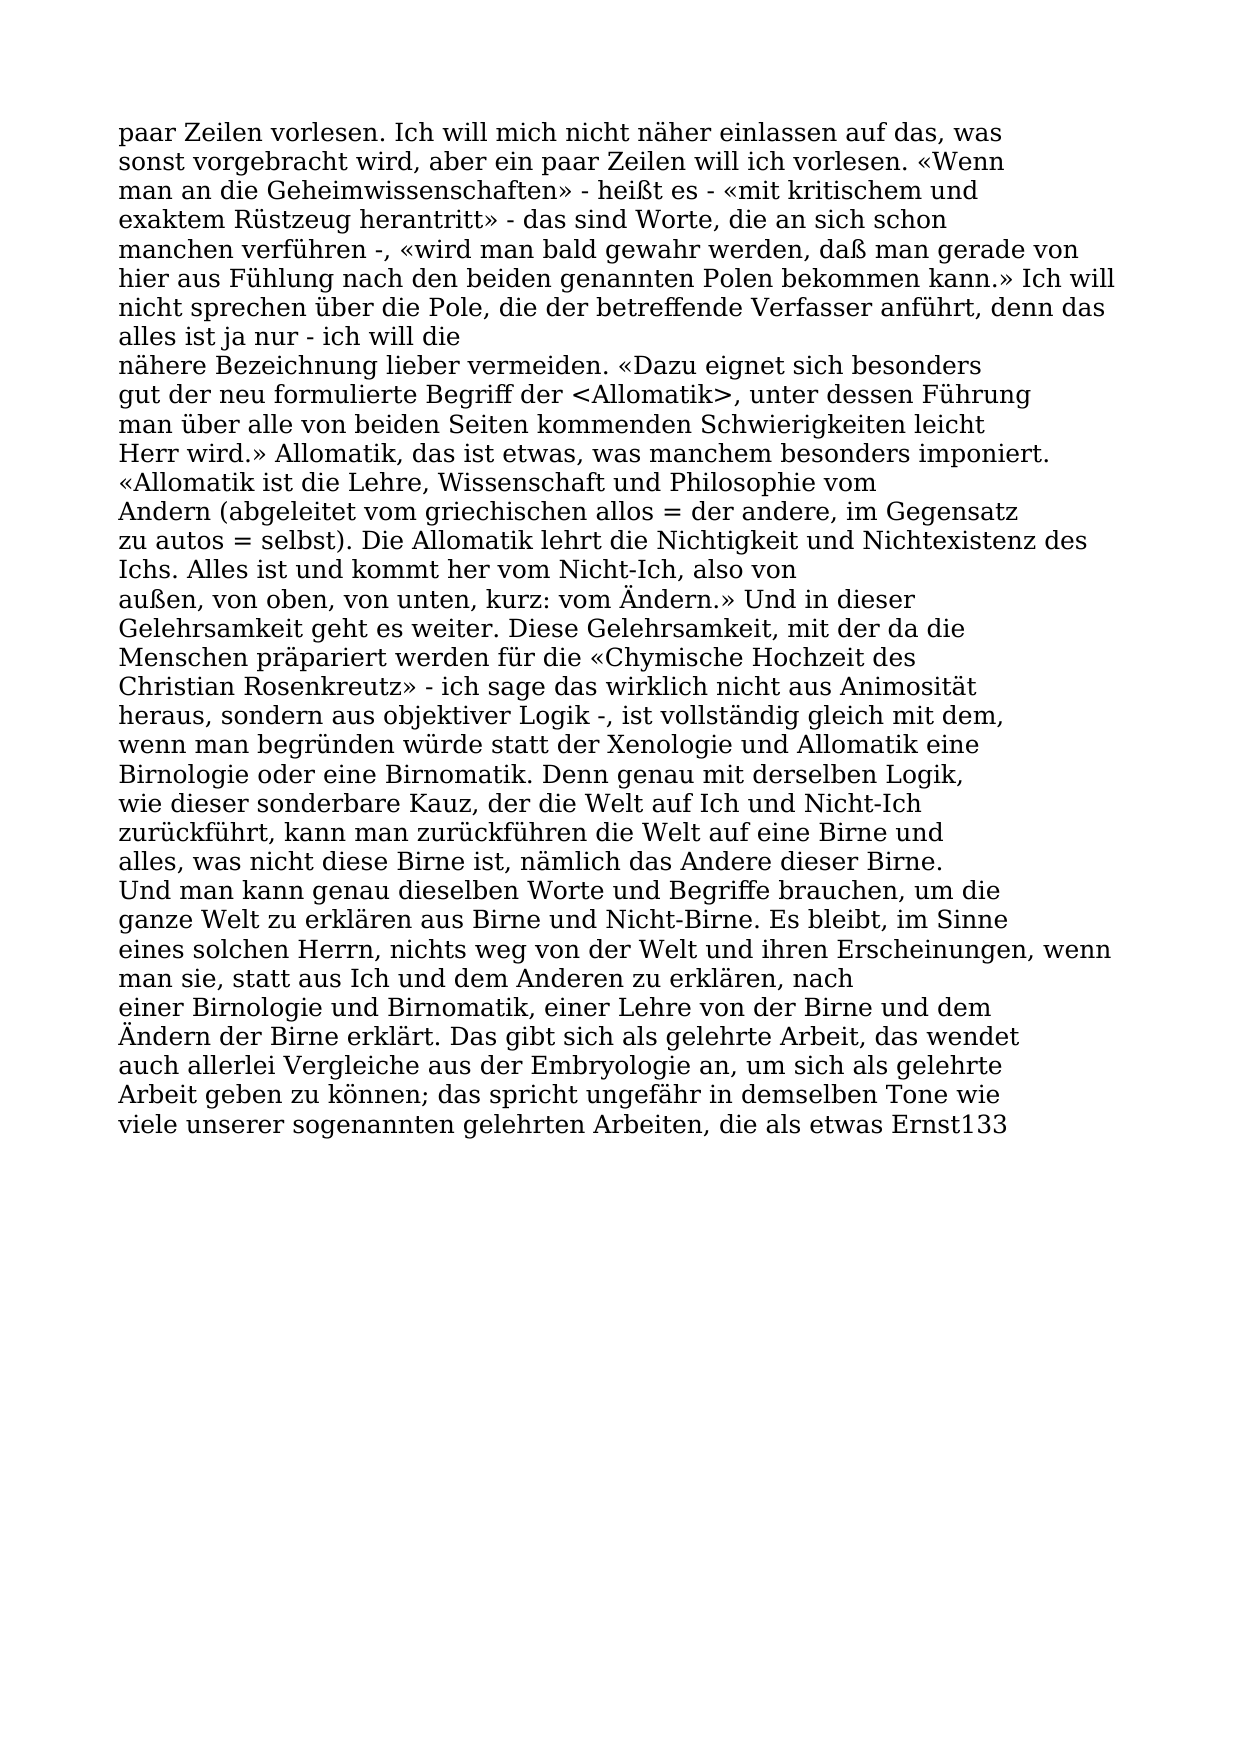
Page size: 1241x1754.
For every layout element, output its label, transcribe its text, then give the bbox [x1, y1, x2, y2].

text man an die Geheimwissenschaften» - heißt es - «mit kritischem und [118, 176, 1122, 206]
text manchen verführen -, «wird man bald gewahr werden, daß man gerade von hier aus Fühlung nach den beiden genannten Polen bekommen kann.» Ich will nicht sprechen über die Pole, die der betreffende Verfasser anführt, denn das alles ist ja nur - ich will die [118, 235, 1122, 351]
text paar Zeilen vorlesen. Ich will mich nicht näher einlassen auf das, was [118, 118, 1122, 147]
text Birnologie oder eine Birnomatik. Denn genau mit derselben Logik, [118, 760, 1122, 789]
text außen, von oben, von unten, kurz: vom Ändern.» Und in dieser [118, 585, 1122, 614]
text Ändern der Birne erklärt. Das gibt sich als gelehrte Arbeit, das wendet [118, 1022, 1122, 1051]
text ganze Welt zu erklären aus Birne und Nicht-Birne. Es bleibt, im Sinne [118, 906, 1122, 935]
text sonst vorgebracht wird, aber ein paar Zeilen will ich vorlesen. «Wenn [118, 147, 1122, 176]
text wenn man begründen würde statt der Xenologie und Allomatik eine [118, 731, 1122, 760]
text eines solchen Herrn, nichts weg von der Welt und ihren Erscheinungen, wenn man sie, statt aus Ich und dem Anderen zu erklären, nach [118, 935, 1122, 993]
text Andern (abgeleitet vom griechischen allos = der andere, im Gegensatz [118, 497, 1122, 526]
text viele unserer sogenannten gelehrten Arbeiten, die als etwas Ernst133 [118, 1110, 1122, 1139]
text zurückführt, kann man zurückführen die Welt auf eine Birne und [118, 818, 1122, 847]
text exaktem Rüstzeug herantritt» - das sind Worte, die an sich schon [118, 206, 1122, 235]
text Gelehrsamkeit geht es weiter. Diese Gelehrsamkeit, mit der da die [118, 614, 1122, 643]
text Herr wird.» Allomatik, das ist etwas, was manchem besonders imponiert. «Allomatik ist die Lehre, Wissenschaft und Philosophie vom [118, 439, 1122, 497]
text alles, was nicht diese Birne ist, nämlich das Andere dieser Birne. [118, 847, 1122, 876]
text Menschen präpariert werden für die «Chymische Hochzeit des [118, 643, 1122, 672]
text Christian Rosenkreutz» - ich sage das wirklich nicht aus Animosität [118, 672, 1122, 701]
text auch allerlei Vergleiche aus der Embryologie an, um sich als gelehrte [118, 1051, 1122, 1081]
text Und man kann genau dieselben Worte und Begriffe brauchen, um die [118, 876, 1122, 906]
text heraus, sondern aus objektiver Logik -, ist vollständig gleich mit dem, [118, 701, 1122, 731]
text zu autos = selbst). Die Allomatik lehrt die Nichtigkeit und Nichtexistenz des Ichs. Alles ist und kommt her vom Nicht-Ich, also von [118, 526, 1122, 585]
text nähere Bezeichnung lieber vermeiden. «Dazu eignet sich besonders [118, 351, 1122, 381]
text Arbeit geben zu können; das spricht ungefähr in demselben Tone wie [118, 1081, 1122, 1110]
text wie dieser sonderbare Kauz, der die Welt auf Ich und Nicht-Ich [118, 789, 1122, 818]
text gut der neu formulierte Begriff der <Allomatik>, unter dessen Führung [118, 381, 1122, 410]
text einer Birnologie und Birnomatik, einer Lehre von der Birne und dem [118, 993, 1122, 1022]
text man über alle von beiden Seiten kommenden Schwierigkeiten leicht [118, 410, 1122, 439]
